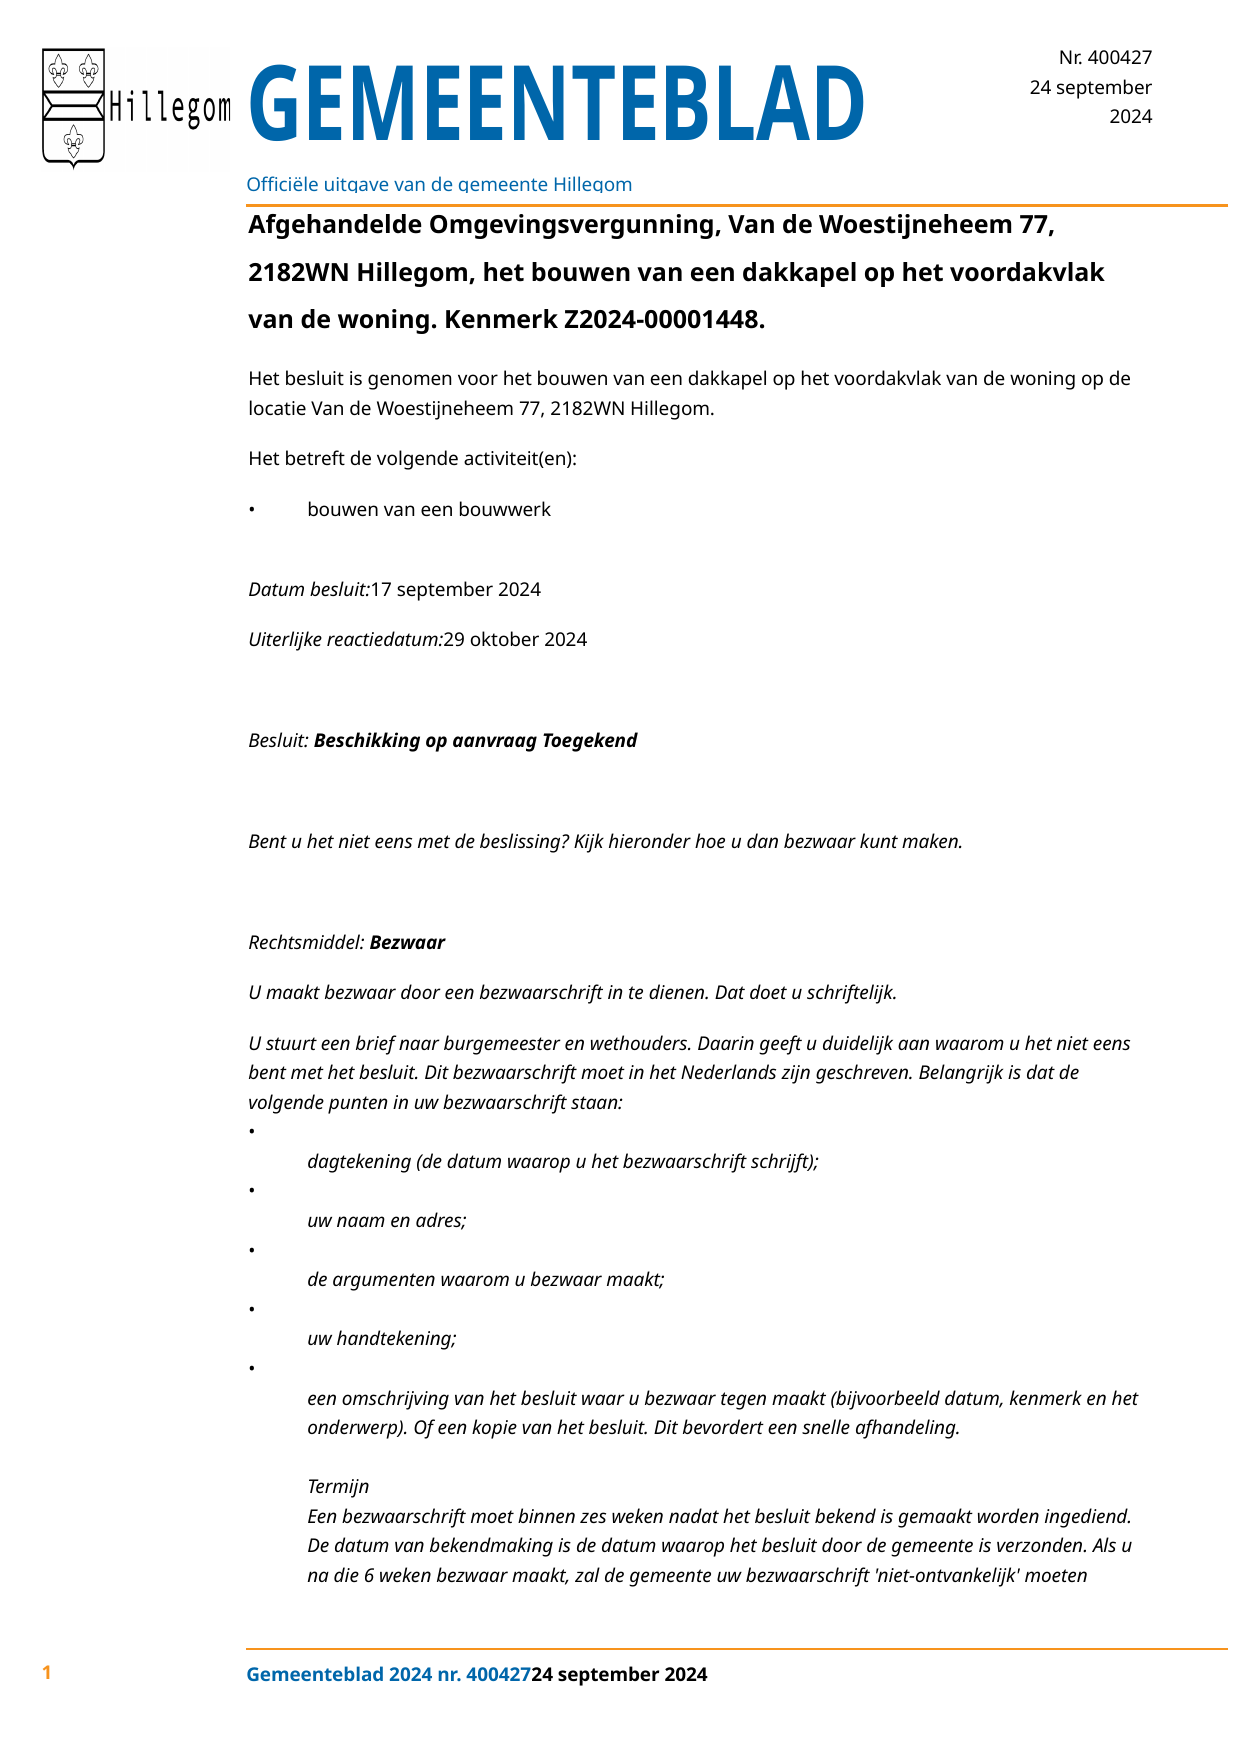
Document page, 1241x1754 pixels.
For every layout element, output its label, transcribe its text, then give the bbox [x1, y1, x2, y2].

list uw naam en adres; [248, 1207, 1152, 1233]
text Uiterlijke reactiedatum:29 oktober 2024 [248, 626, 1152, 652]
list dagtekening (de datum waarop u het bezwaarschrift schrijft); [248, 1148, 1152, 1174]
text U maakt bezwaar door een bezwaarschrift in te dienen. Dat doet u schriftelijk. [248, 979, 1152, 1005]
text Besluit: Beschikking op aanvraag Toegekend [248, 727, 1152, 753]
picture [41, 47, 231, 172]
text Datum besluit:17 september 2024 [248, 576, 1152, 602]
list een omschrijving van het besluit waar u bezwaar tegen maakt (bijvoorbeeld datum, kenmerk en het onderwerp). Of een kopie van het besluit. Dit bevordert een snelle afhandeling. [248, 1385, 1152, 1440]
text Het betreft de volgende activiteit(en): [248, 446, 1152, 471]
list bouwen van een bouwwerk [248, 496, 1152, 522]
list Termijn [248, 1473, 1152, 1499]
list de argumenten waarom u bezwaar maakt; [248, 1266, 1152, 1292]
text Afgehandelde Omgevingsvergunning, Van de Woestijneheem 77, 2182WN Hillegom, het bouwen van een dakkapel op het voordakvlak van de woning. Kenmerk Z2024-00001448. [248, 207, 1152, 336]
text U stuurt een brief naar burgemeester en wethouders. Daarin geeft u duidelijk aan waarom u het niet eens bent met het besluit. Dit bezwaarschrift moet in het Nederlands zijn geschreven. Belangrijk is dat de volgende punten in uw bezwaarschrift staan: [248, 1030, 1152, 1114]
list Een bezwaarschrift moet binnen zes weken nadat het besluit bekend is gemaakt worden ingediend. De datum van bekendmaking is de datum waarop het besluit door de gemeente is verzonden. Als u na die 6 weken bezwaar maakt, zal de gemeente uw bezwaarschrift 'niet-ontvankelijk' moeten [248, 1503, 1152, 1588]
text Rechtsmiddel: Bezwaar [248, 929, 1152, 954]
text Het besluit is genomen voor het bouwen van een dakkapel op het voordakvlak van de woning op de locatie Van de Woestijneheem 77, 2182WN Hillegom. [248, 366, 1152, 421]
list uw handtekening; [248, 1326, 1152, 1351]
text Bent u het niet eens met de beslissing? Kijk hieronder hoe u dan bezwaar kunt maken. [248, 828, 1152, 854]
